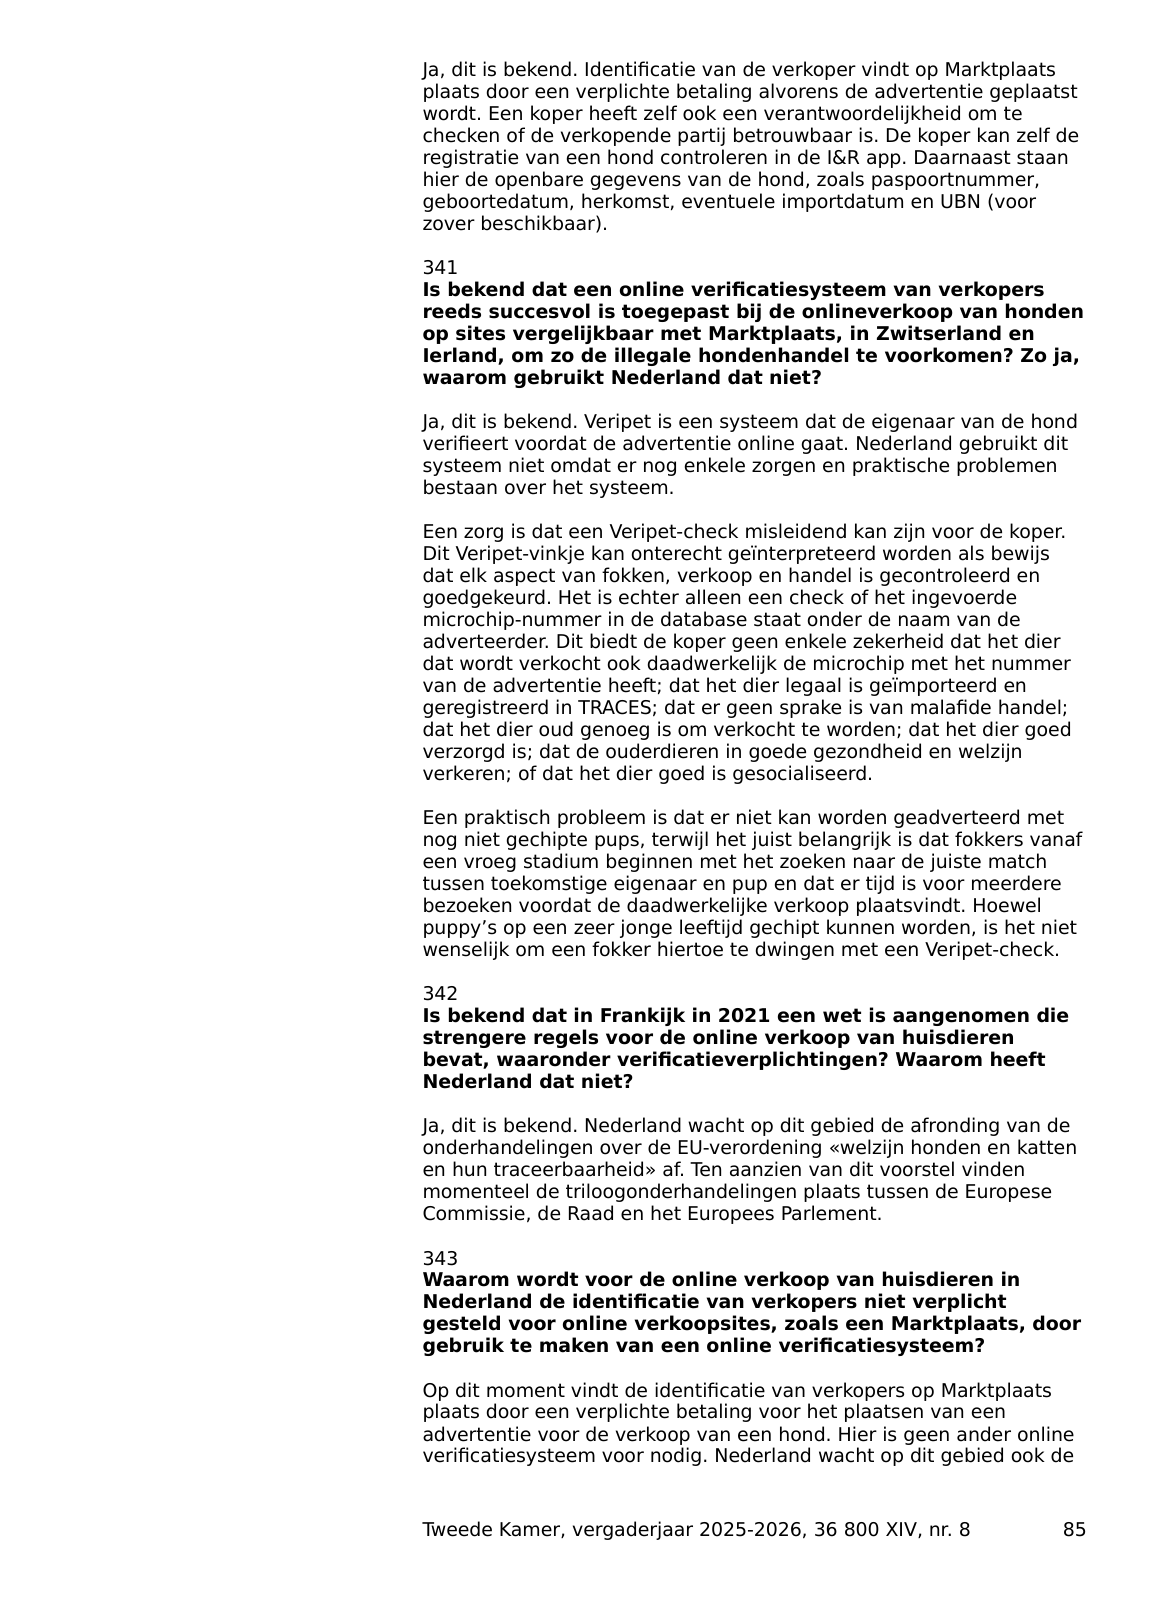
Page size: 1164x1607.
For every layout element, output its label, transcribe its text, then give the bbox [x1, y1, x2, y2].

text Op dit moment vindt de identificatie van verkopers op Marktplaats plaats door een verplichte betaling voor het plaatsen van een advertentie voor de verkoop van een hond. Hier is geen ander online verificatiesysteem voor nodig. Nederland wacht op dit gebied ook de [422, 1379, 1087, 1467]
text Een zorg is dat een Veripet-check misleidend kan zijn voor de koper. Dit Veripet-vinkje kan onterecht geïnterpreteerd worden als bewijs dat elk aspect van fokken, verkoop en handel is gecontroleerd en goedgekeurd. Het is echter alleen een check of het ingevoerde microchip-nummer in de database staat onder de naam van de adverteerder. Dit biedt de koper geen enkele zekerheid dat het dier dat wordt verkocht ook daadwerkelijk de microchip met het nummer van de advertentie heeft; dat het dier legaal is geïmporteerd en geregistreerd in TRACES; dat er geen sprake is van malafide handel; dat het dier oud genoeg is om verkocht te worden; dat het dier goed verzorgd is; dat de ouderdieren in goede gezondheid en welzijn verkeren; of dat het dier goed is gesocialiseerd. [422, 521, 1087, 785]
text Ja, dit is bekend. Nederland wacht op dit gebied de afronding van de onderhandelingen over de EU-verordening «welzijn honden en katten en hun traceerbaarheid» af. Ten aanzien van dit voorstel vinden momenteel de triloogonderhandelingen plaats tussen de Europese Commissie, de Raad en het Europees Parlement. [422, 1115, 1087, 1225]
text Een praktisch probleem is dat er niet kan worden geadverteerd met nog niet gechipte pups, terwijl het juist belangrijk is dat fokkers vanaf een vroeg stadium beginnen met het zoeken naar de juiste match tussen toekomstige eigenaar en pup en dat er tijd is voor meerdere bezoeken voordat de daadwerkelijke verkoop plaatsvindt. Hoewel puppy’s op een zeer jonge leeftijd gechipt kunnen worden, is het niet wenselijk om een fokker hiertoe te dwingen met een Veripet-check. [422, 807, 1087, 961]
text 342 [422, 983, 1087, 1005]
text Ja, dit is bekend. Identificatie van de verkoper vindt op Marktplaats plaats door een verplichte betaling alvorens de advertentie geplaatst wordt. Een koper heeft zelf ook een verantwoordelijkheid om te checken of de verkopende partij betrouwbaar is. De koper kan zelf de registratie van een hond controleren in de I&R app. Daarnaast staan hier de openbare gegevens van de hond, zoals paspoortnummer, geboortedatum, herkomst, eventuele importdatum en UBN (voor zover beschikbaar). [422, 59, 1087, 235]
text Ja, dit is bekend. Veripet is een systeem dat de eigenaar van de hond verifieert voordat de advertentie online gaat. Nederland gebruikt dit systeem niet omdat er nog enkele zorgen en praktische problemen bestaan over het systeem. [422, 411, 1087, 499]
text 341 [422, 257, 1087, 279]
text Is bekend dat een online verificatiesysteem van verkopers reeds succesvol is toegepast bij de onlineverkoop van honden op sites vergelijkbaar met Marktplaats, in Zwitserland en Ierland, om zo de illegale hondenhandel te voorkomen? Zo ja, waarom gebruikt Nederland dat niet? [422, 279, 1087, 389]
text Is bekend dat in Frankijk in 2021 een wet is aangenomen die strengere regels voor de online verkoop van huisdieren bevat, waaronder verificatieverplichtingen? Waarom heeft Nederland dat niet? [422, 1005, 1087, 1093]
text 343 [422, 1247, 1087, 1269]
text Waarom wordt voor de online verkoop van huisdieren in Nederland de identificatie van verkopers niet verplicht gesteld voor online verkoopsites, zoals een Marktplaats, door gebruik te maken van een online verificatiesysteem? [422, 1269, 1087, 1357]
